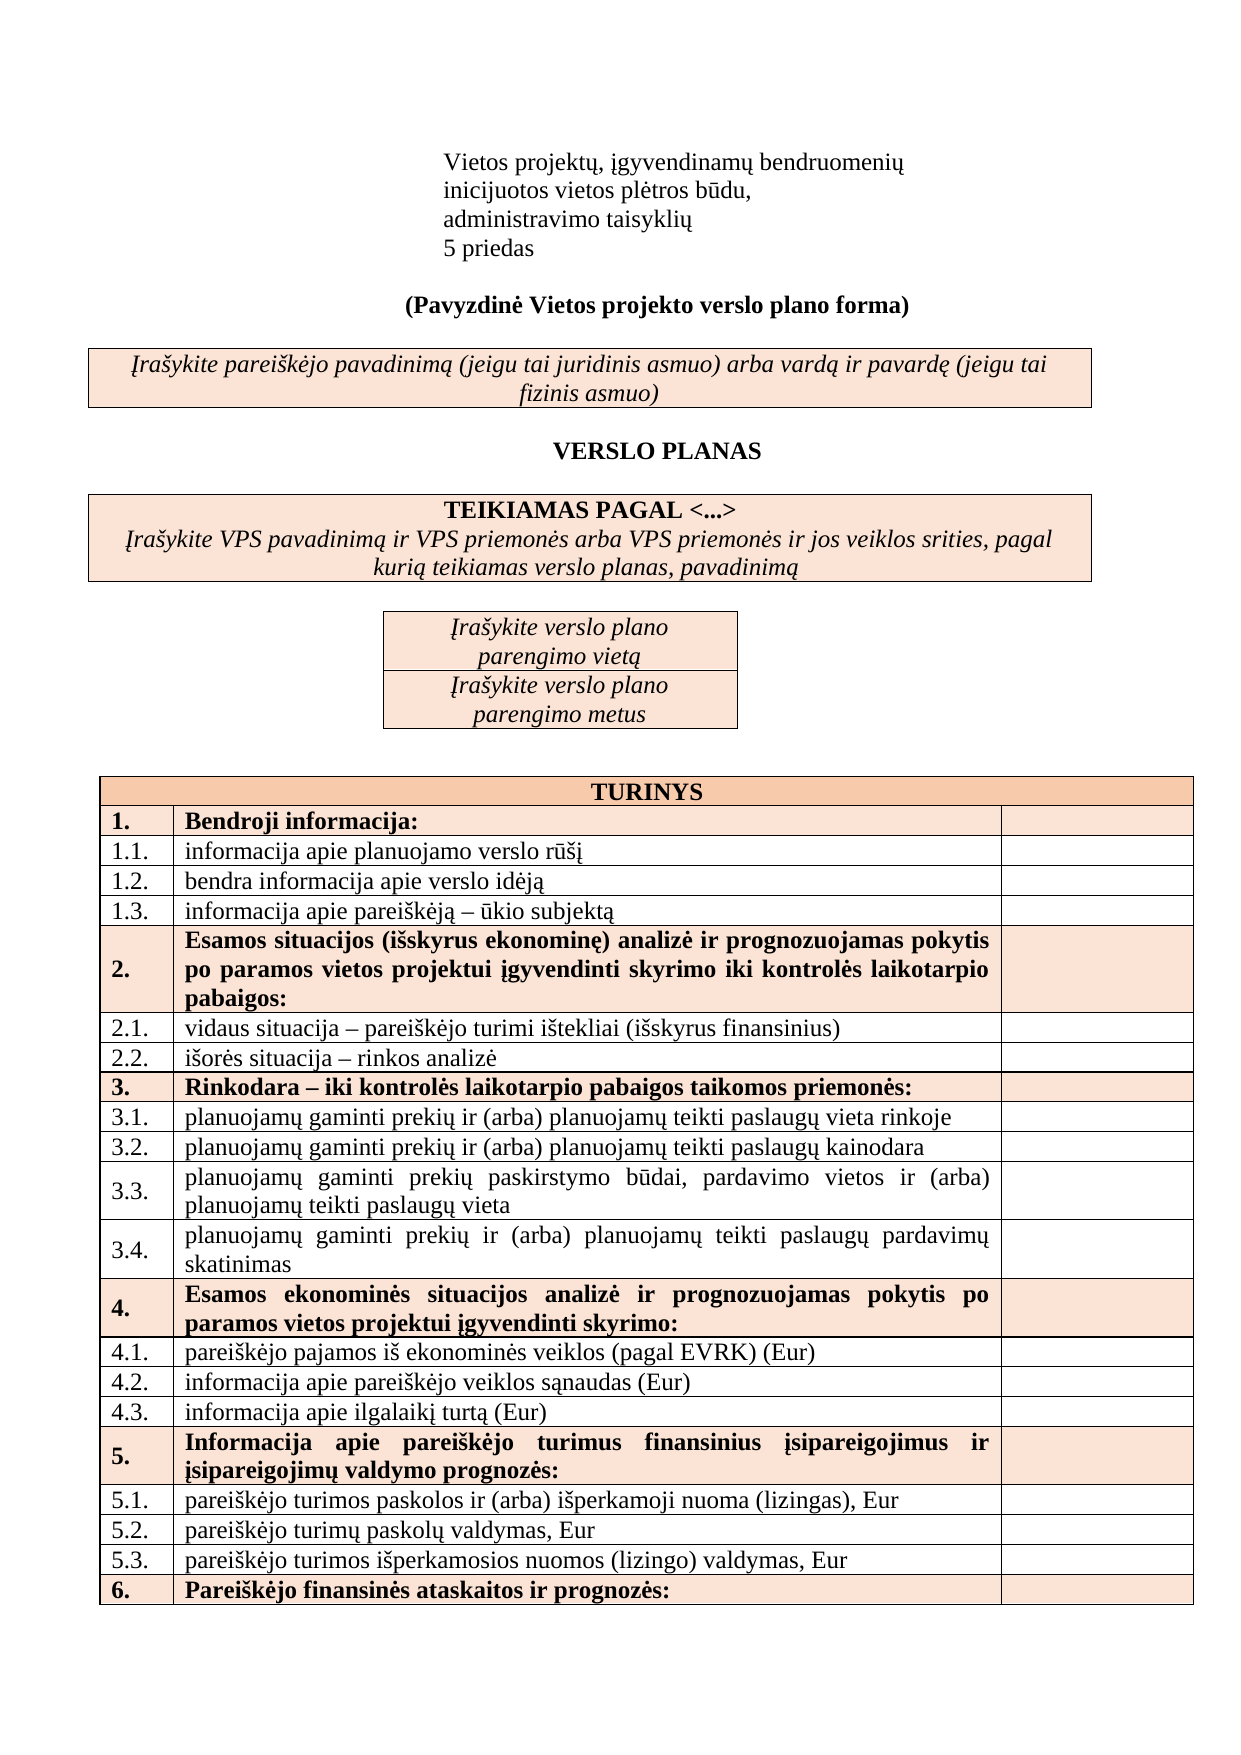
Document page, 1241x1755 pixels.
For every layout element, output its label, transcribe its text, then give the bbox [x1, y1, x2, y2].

table_cell bendra informacija apie verslo idėją [174, 866, 1001, 895]
table_cell Informacija apie pareiškėjo turimus finansinius įsipareigojimus ir įsipareigojimų valdymo prognozės: [174, 1427, 1001, 1484]
text (Pavyzdinė Vietos projekto verslo plano forma) [89, 291, 1226, 319]
table_header TURINYS [101, 777, 1193, 805]
table_cell 4.1. [101, 1338, 173, 1366]
table_cell [1002, 1073, 1193, 1101]
table_cell [1002, 806, 1193, 835]
table_cell 3. [101, 1073, 173, 1101]
table_cell planuojamų gaminti prekių paskirstymo būdai, pardavimo vietos ir (arba) planuojamų teikti paslaugų vieta [174, 1162, 1001, 1219]
table_header Įrašykite pareiškėjo pavadinimą (jeigu tai juridinis asmuo) arba vardą ir pavardę (jeigu tai fizinis asmuo) [89, 349, 1091, 407]
table_cell 1.1. [101, 836, 173, 865]
table_cell pareiškėjo turimų paskolų valdymas, Eur [174, 1515, 1001, 1544]
table_cell [1002, 1338, 1193, 1366]
table_cell informacija apie planuojamo verslo rūšį [174, 836, 1001, 865]
table_cell 2.2. [101, 1043, 173, 1071]
table_cell 1.2. [101, 866, 173, 895]
table_header TEIKIAMAS PAGAL <...> Įrašykite VPS pavadinimą ir VPS priemonės arba VPS priemonės ir jos veiklos srities, pagal kurią teikiamas verslo planas, pavadinimą [89, 495, 1091, 581]
table_cell 3.1. [101, 1102, 173, 1131]
table_cell [1002, 1397, 1193, 1426]
table_cell 5.2. [101, 1515, 173, 1544]
table_cell [1002, 1575, 1193, 1603]
table_cell 6. [101, 1575, 173, 1603]
table_cell 1. [101, 806, 173, 835]
table_cell 1.3. [101, 896, 173, 924]
table_cell informacija apie pareiškėjo veiklos sąnaudas (Eur) [174, 1367, 1001, 1396]
table_cell 4. [101, 1279, 173, 1336]
table_cell [1002, 1427, 1193, 1484]
table_cell Bendroji informacija: [174, 806, 1001, 835]
table_cell [1002, 836, 1193, 865]
table_cell 5.3. [101, 1545, 173, 1574]
table_cell [1002, 1043, 1193, 1071]
table_cell 3.4. [101, 1220, 173, 1278]
table_cell [1002, 926, 1193, 1012]
table_cell [1002, 866, 1193, 895]
table_cell planuojamų gaminti prekių ir (arba) planuojamų teikti paslaugų pardavimų skatinimas [174, 1220, 1001, 1278]
table_cell [1002, 1485, 1193, 1514]
table_cell [1002, 1102, 1193, 1131]
table_cell [1002, 1132, 1193, 1161]
table_cell informacija apie ilgalaikį turtą (Eur) [174, 1397, 1001, 1426]
table_cell pareiškėjo pajamos iš ekonominės veiklos (pagal EVRK) (Eur) [174, 1338, 1001, 1366]
table_cell pareiškėjo turimos išperkamosios nuomos (lizingo) valdymas, Eur [174, 1545, 1001, 1574]
table_cell 3.2. [101, 1132, 173, 1161]
table_cell [1002, 1515, 1193, 1544]
table_cell [1002, 1279, 1193, 1336]
table_cell vidaus situacija – pareiškėjo turimi ištekliai (išskyrus finansinius) [174, 1013, 1001, 1042]
text administravimo taisyklių [89, 204, 1226, 233]
table_cell 4.2. [101, 1367, 173, 1396]
table_header Įrašykite verslo plano parengimo vietą [384, 612, 737, 669]
table_cell 5.1. [101, 1485, 173, 1514]
table_cell planuojamų gaminti prekių ir (arba) planuojamų teikti paslaugų vieta rinkoje [174, 1102, 1001, 1131]
table_cell 2.1. [101, 1013, 173, 1042]
table_cell 3.3. [101, 1162, 173, 1219]
table_cell [1002, 1162, 1193, 1219]
table_cell [1002, 896, 1193, 924]
table_cell [1002, 1545, 1193, 1574]
table_cell Pareiškėjo finansinės ataskaitos ir prognozės: [174, 1575, 1001, 1603]
table_cell 5. [101, 1427, 173, 1484]
table_cell Esamos ekonominės situacijos analizė ir prognozuojamas pokytis po paramos vietos projektui įgyvendinti skyrimo: [174, 1279, 1001, 1336]
text VERSLO PLANAS [89, 436, 1226, 465]
table_cell [1002, 1013, 1193, 1042]
table_cell [1002, 1367, 1193, 1396]
table_cell 4.3. [101, 1397, 173, 1426]
text 5 priedas [89, 233, 1226, 262]
text inicijuotos vietos plėtros būdu, [89, 176, 1226, 204]
table_cell planuojamų gaminti prekių ir (arba) planuojamų teikti paslaugų kainodara [174, 1132, 1001, 1161]
table_cell Rinkodara – iki kontrolės laikotarpio pabaigos taikomos priemonės: [174, 1073, 1001, 1101]
table_cell išorės situacija – rinkos analizė [174, 1043, 1001, 1071]
table_cell [1002, 1220, 1193, 1278]
table_cell Esamos situacijos (išskyrus ekonominę) analizė ir prognozuojamas pokytis po paramos vietos projektui įgyvendinti skyrimo iki kontrolės laikotarpio pabaigos: [174, 926, 1001, 1012]
table_cell Įrašykite verslo plano parengimo metus [384, 671, 737, 728]
table_cell informacija apie pareiškėją – ūkio subjektą [174, 896, 1001, 924]
table_cell pareiškėjo turimos paskolos ir (arba) išperkamoji nuoma (lizingas), Eur [174, 1485, 1001, 1514]
table_cell 2. [101, 926, 173, 1012]
text Vietos projektų, įgyvendinamų bendruomenių [89, 147, 1226, 176]
